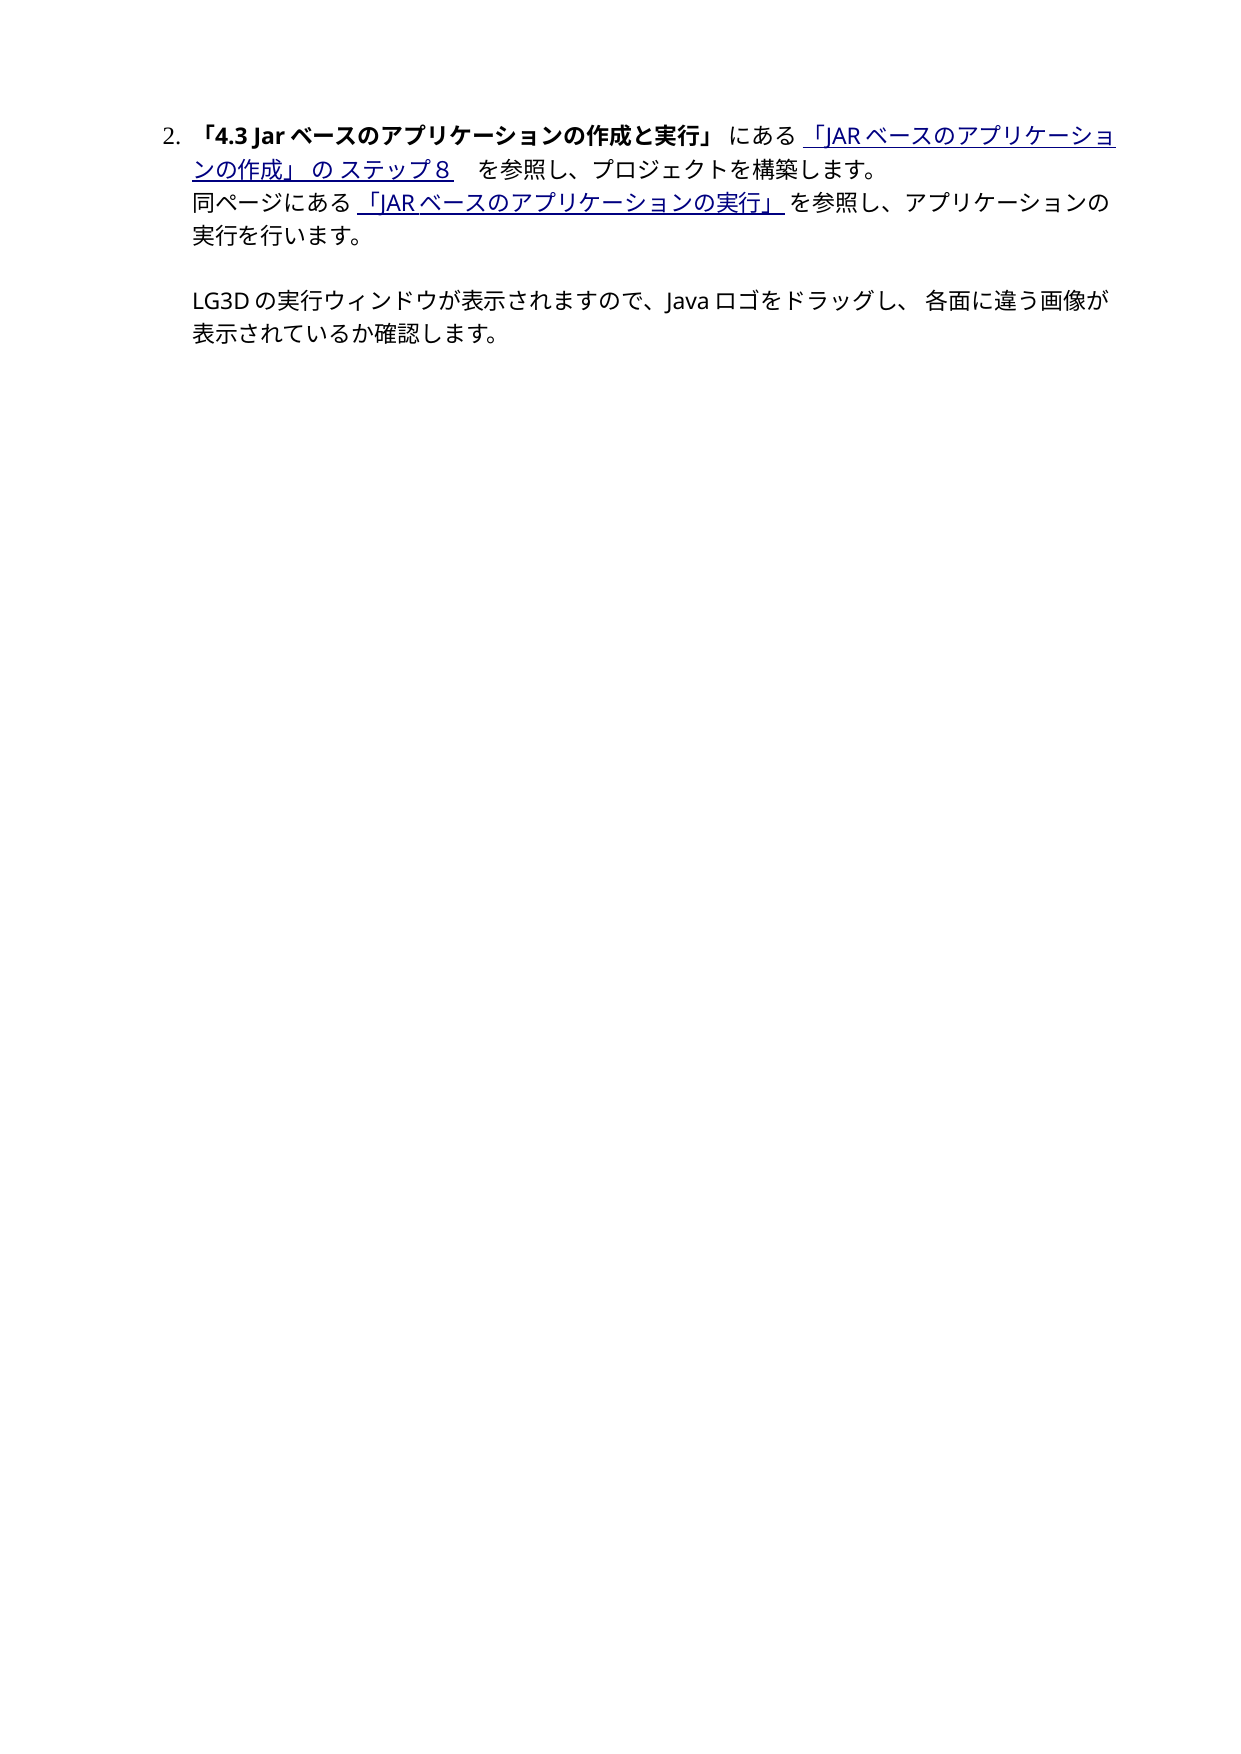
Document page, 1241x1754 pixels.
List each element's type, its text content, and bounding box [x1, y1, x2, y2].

list 「4.3 Jarベースのアプリケーションの作成と実行」 にある 「JARベースのアプリケーションの作成」 の ステップ８ を参照し、プロジェクトを構築します。 同ページにある 「JARベースのアプリケーションの実行」 を参照し、アプリケーションの実行を行います。 LG3Dの実行ウィンドウが表示されますので、Javaロゴをドラッグし、 各面に違う画像が表示されているか確認します。 [162, 118, 1122, 1010]
